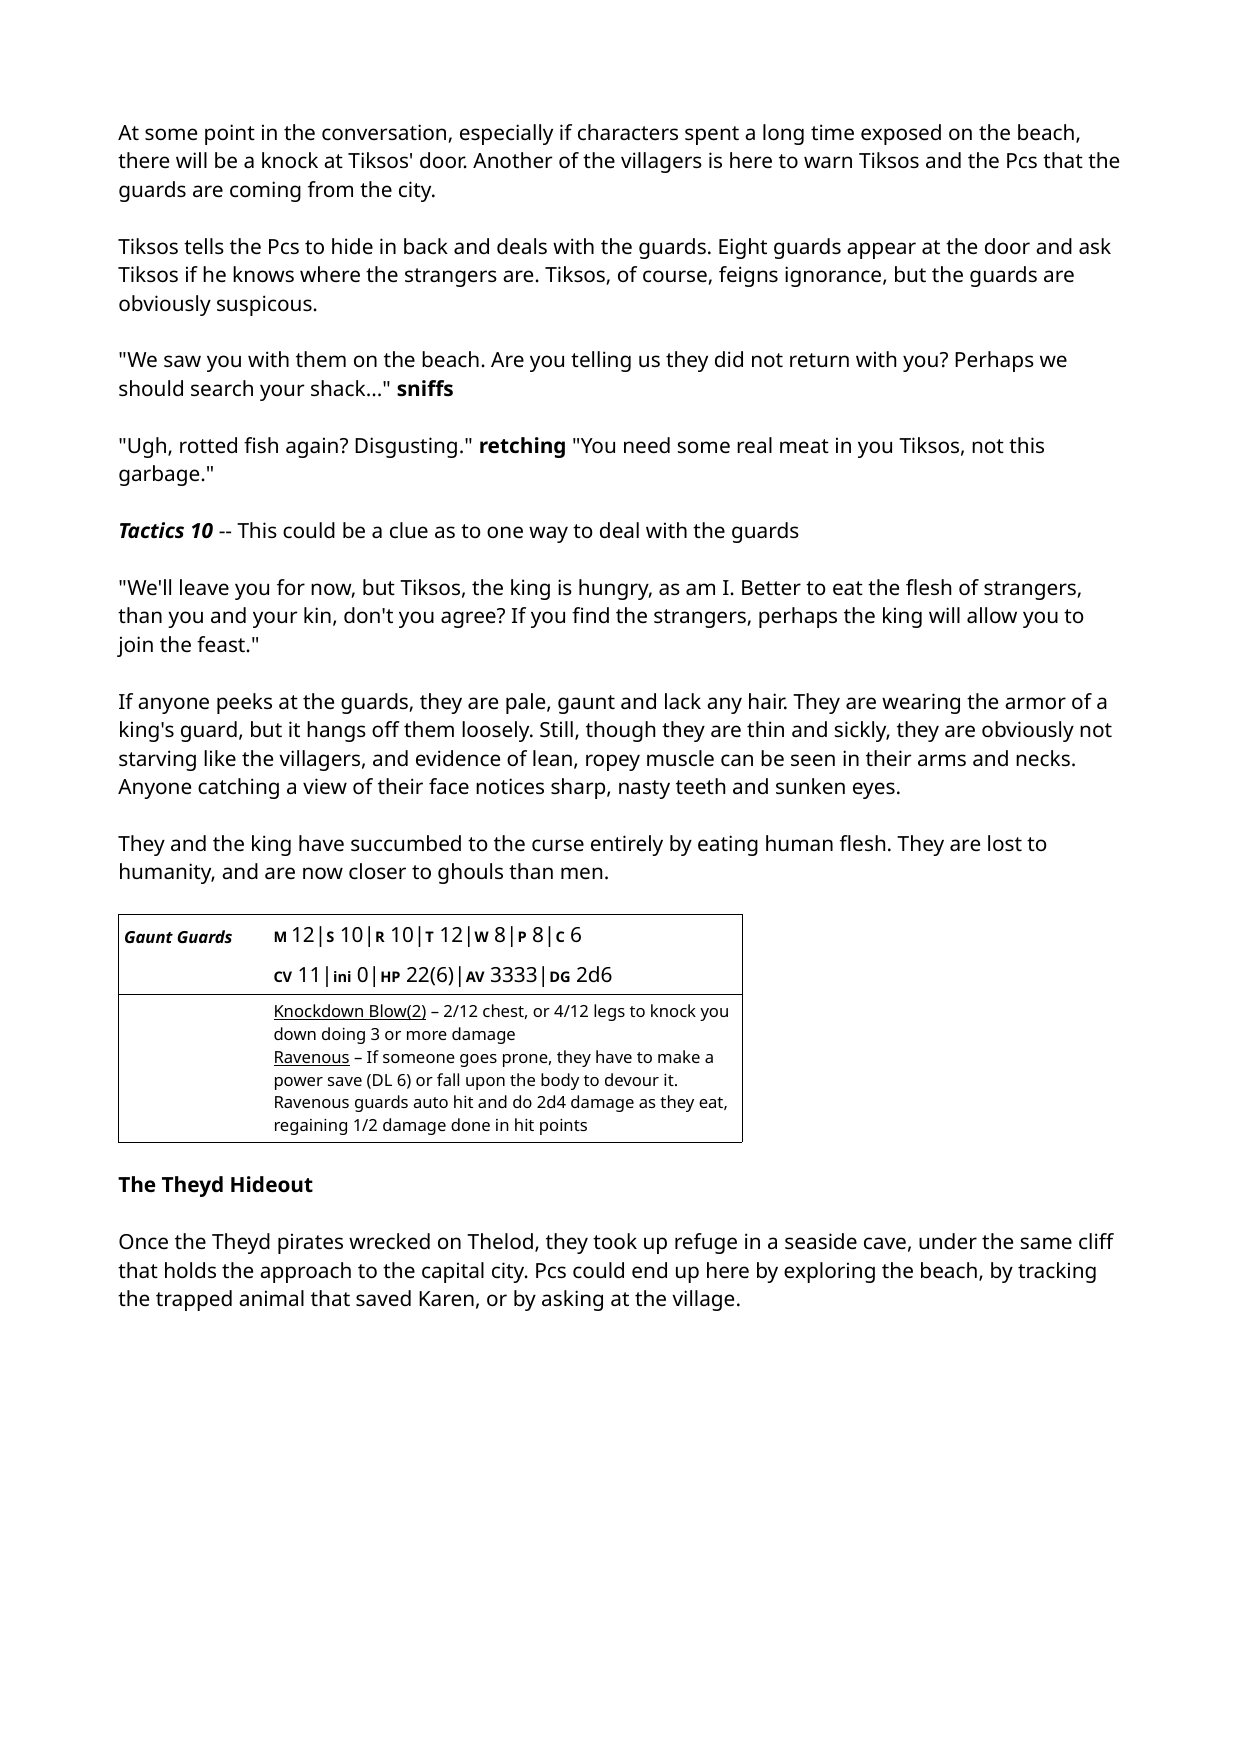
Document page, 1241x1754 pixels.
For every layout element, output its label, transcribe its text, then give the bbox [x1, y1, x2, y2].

text At some point in the conversation, especially if characters spent a long time exposed on the beach, there will be a knock at Tiksos' door. Another of the villagers is here to warn Tiksos and the Pcs that the guards are coming from the city. [118, 118, 1122, 203]
table_cell [119, 954, 268, 994]
table_header M 12|S 10|R 10|T 12|W 8|P 8|C 6 [268, 915, 742, 954]
table_cell [119, 995, 268, 1142]
text "We'll leave you for now, but Tiksos, the king is hungry, as am I. Better to eat the flesh of strangers, than you and your kin, don't you agree? If you find the strangers, perhaps the king will allow you to join the feast." [118, 573, 1122, 687]
text Tactics 10 -- This could be a clue as to one way to deal with the guards [118, 516, 1122, 545]
text Once the Theyd pirates wrecked on Thelod, they took up refuge in a seaside cave, under the same cliff that holds the approach to the capital city. Pcs could end up here by exploring the beach, by tracking the trapped animal that saved Karen, or by asking at the village. [118, 1227, 1122, 1313]
text "Ugh, rotted fish again? Disgusting." retching "You need some real meat in you Tiksos, not this garbage." [118, 431, 1122, 488]
table_cell Knockdown Blow(2) – 2/12 chest, or 4/12 legs to knock you down doing 3 or more damage Ravenous – If someone goes prone, they have to make a power save (DL 6) or fall upon the body to devour it. Ravenous guards auto hit and do 2d4 damage as they eat, regaining 1/2 damage done in hit points [268, 995, 742, 1142]
table_cell CV 11|ini 0|HP 22(6)|AV 3333|DG 2d6 [268, 954, 742, 994]
text Tiksos tells the Pcs to hide in back and deals with the guards. Eight guards appear at the door and ask Tiksos if he knows where the strangers are. Tiksos, of course, feigns ignorance, but the guards are obviously suspicous. [118, 232, 1122, 317]
text "We saw you with them on the beach. Are you telling us they did not return with you? Perhaps we should search your shack..." sniffs [118, 346, 1122, 402]
table_header Gaunt Guards [119, 915, 268, 954]
text If anyone peeks at the guards, they are pale, gaunt and lack any hair. They are wearing the armor of a king's guard, but it hangs off them loosely. Still, though they are thin and sickly, they are obviously not starving like the villagers, and evidence of lean, ropey muscle can be seen in their arms and necks. Anyone catching a view of their face notices sharp, nasty teeth and sunken eyes. [118, 687, 1122, 801]
text The Theyd Hideout [118, 1171, 1122, 1199]
text They and the king have succumbed to the curse entirely by eating human flesh. They are lost to humanity, and are now closer to ghouls than men. [118, 829, 1122, 886]
